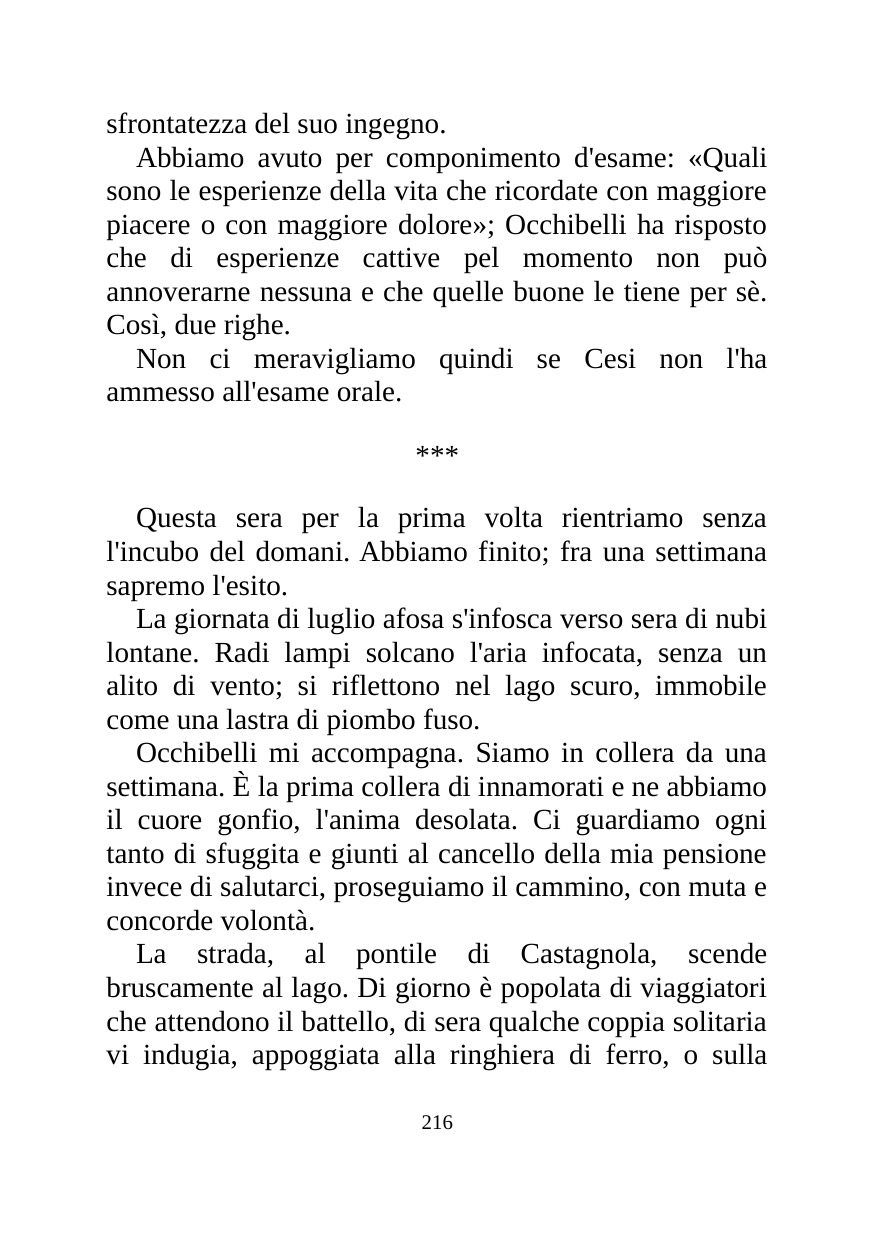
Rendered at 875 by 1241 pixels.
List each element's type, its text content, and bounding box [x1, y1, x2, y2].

text *** [106, 438, 768, 471]
text Questa sera per la prima volta rientriamo senza l'incubo del domani. Abbiamo finito; fra una settimana sapremo l'esito. [106, 501, 768, 601]
text Non ci meravigliamo quindi se Cesi non l'ha ammesso all'esame orale. [106, 341, 768, 408]
text La giornata di luglio afosa s'infosca verso sera di nubi lontane. Radi lampi solcano l'aria infocata, senza un alito di vento; si riflettono nel lago scuro, immobile come una lastra di piombo fuso. [106, 601, 768, 735]
text sfrontatezza del suo ingegno. [106, 106, 768, 140]
text Occhibelli mi accompagna. Siamo in collera da una settimana. È la prima collera di innamorati e ne abbiamo il cuore gonfio, l'anima desolata. Ci guardiamo ogni tanto di sfuggita e giunti al cancello della mia pensione invece di salutarci, proseguiamo il cammino, con muta e concorde volontà. [106, 735, 768, 937]
text Abbiamo avuto per componimento d'esame: «Quali sono le esperienze della vita che ricordate con maggiore piacere o con maggiore dolore»; Occhibelli ha risposto che di esperienze cattive pel momento non può annoverarne nessuna e che quelle buone le tiene per sè. Così, due righe. [106, 140, 768, 341]
text La strada, al pontile di Castagnola, scende bruscamente al lago. Di giorno è popolata di viaggiatori che attendono il battello, di sera qualche coppia solitaria vi indugia, appoggiata alla ringhiera di ferro, o sulla [106, 937, 768, 1071]
